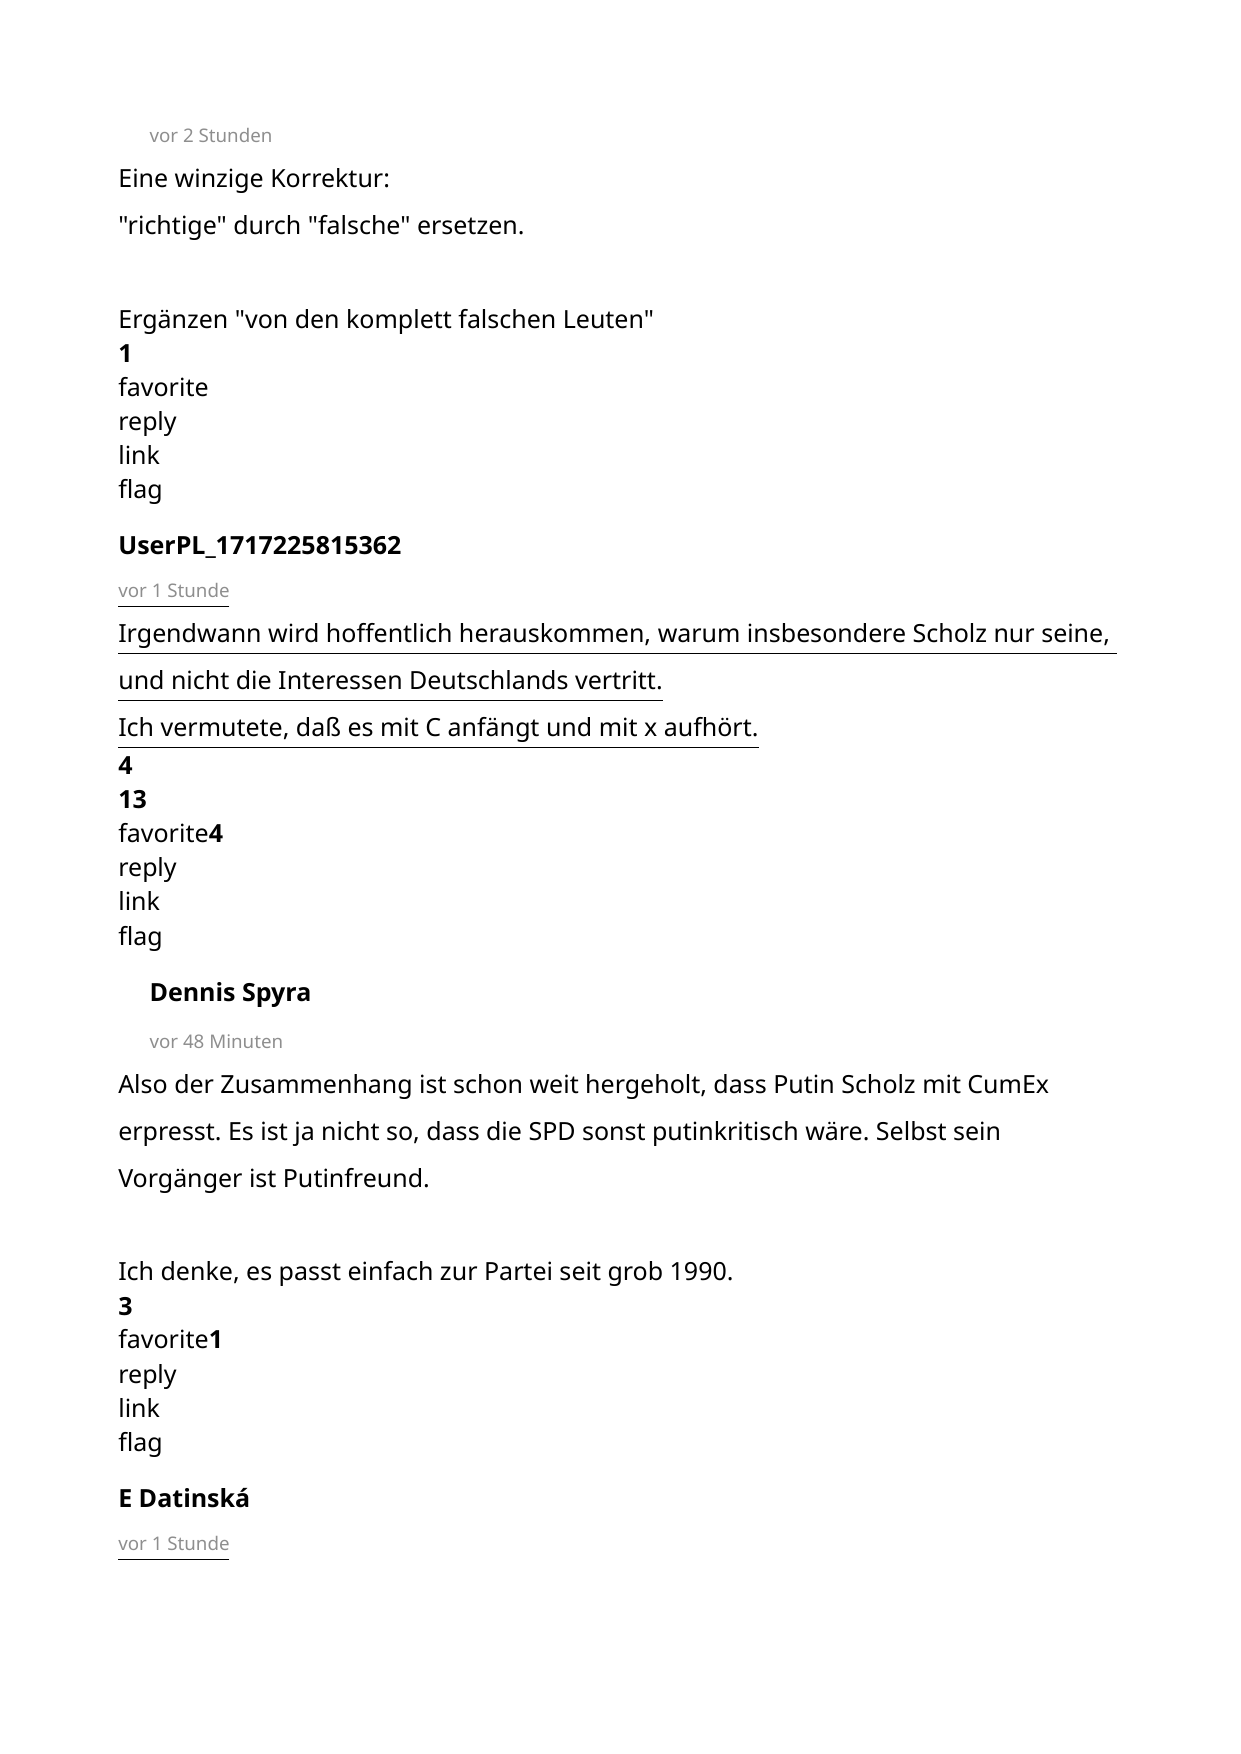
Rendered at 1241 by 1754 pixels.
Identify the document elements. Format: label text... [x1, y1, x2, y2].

text 1 [118, 335, 1122, 369]
text E Datinská [118, 1474, 1114, 1515]
text UserPL_1717225815362 [118, 521, 1114, 562]
text flag [118, 1424, 1122, 1458]
text 4 [118, 748, 1122, 782]
text 13 [118, 782, 1122, 816]
text flag [118, 472, 1122, 506]
text link [118, 437, 1122, 472]
text flag [118, 918, 1122, 952]
text favorite [118, 369, 1122, 403]
text link [118, 884, 1122, 918]
text Dennis Spyra [149, 968, 1114, 1008]
text vor 1 Stunde [118, 1530, 1122, 1560]
text reply [118, 403, 1122, 437]
text vor 1 Stunde [118, 577, 1122, 607]
text vor 2 Stunden [149, 118, 1122, 148]
text favorite1 [118, 1322, 1122, 1356]
text link [118, 1390, 1122, 1424]
text reply [118, 1356, 1122, 1390]
text vor 48 Minuten [149, 1024, 1122, 1054]
text Also der Zusammenhang ist schon weit hergeholt, dass Putin Scholz mit CumEx erpresst. Es ist ja nicht so, dass die SPD sonst putinkritisch wäre. Selbst sein Vorgänger ist Putinfreund. Ich denke, es passt einfach zur Partei seit grob 1990. [118, 1054, 1122, 1288]
text Eine winzige Korrektur: "richtige" durch "falsche" ersetzen. Ergänzen "von den komplett falschen Leuten" [118, 148, 1122, 335]
text favorite4 [118, 816, 1122, 850]
text 3 [118, 1288, 1122, 1322]
text reply [118, 850, 1122, 884]
text Irgendwann wird hoffentlich herauskommen, warum insbesondere Scholz nur seine, und nicht die Interessen Deutschlands vertritt. Ich vermutete, daß es mit C anfängt und mit x aufhört. [118, 607, 1122, 748]
